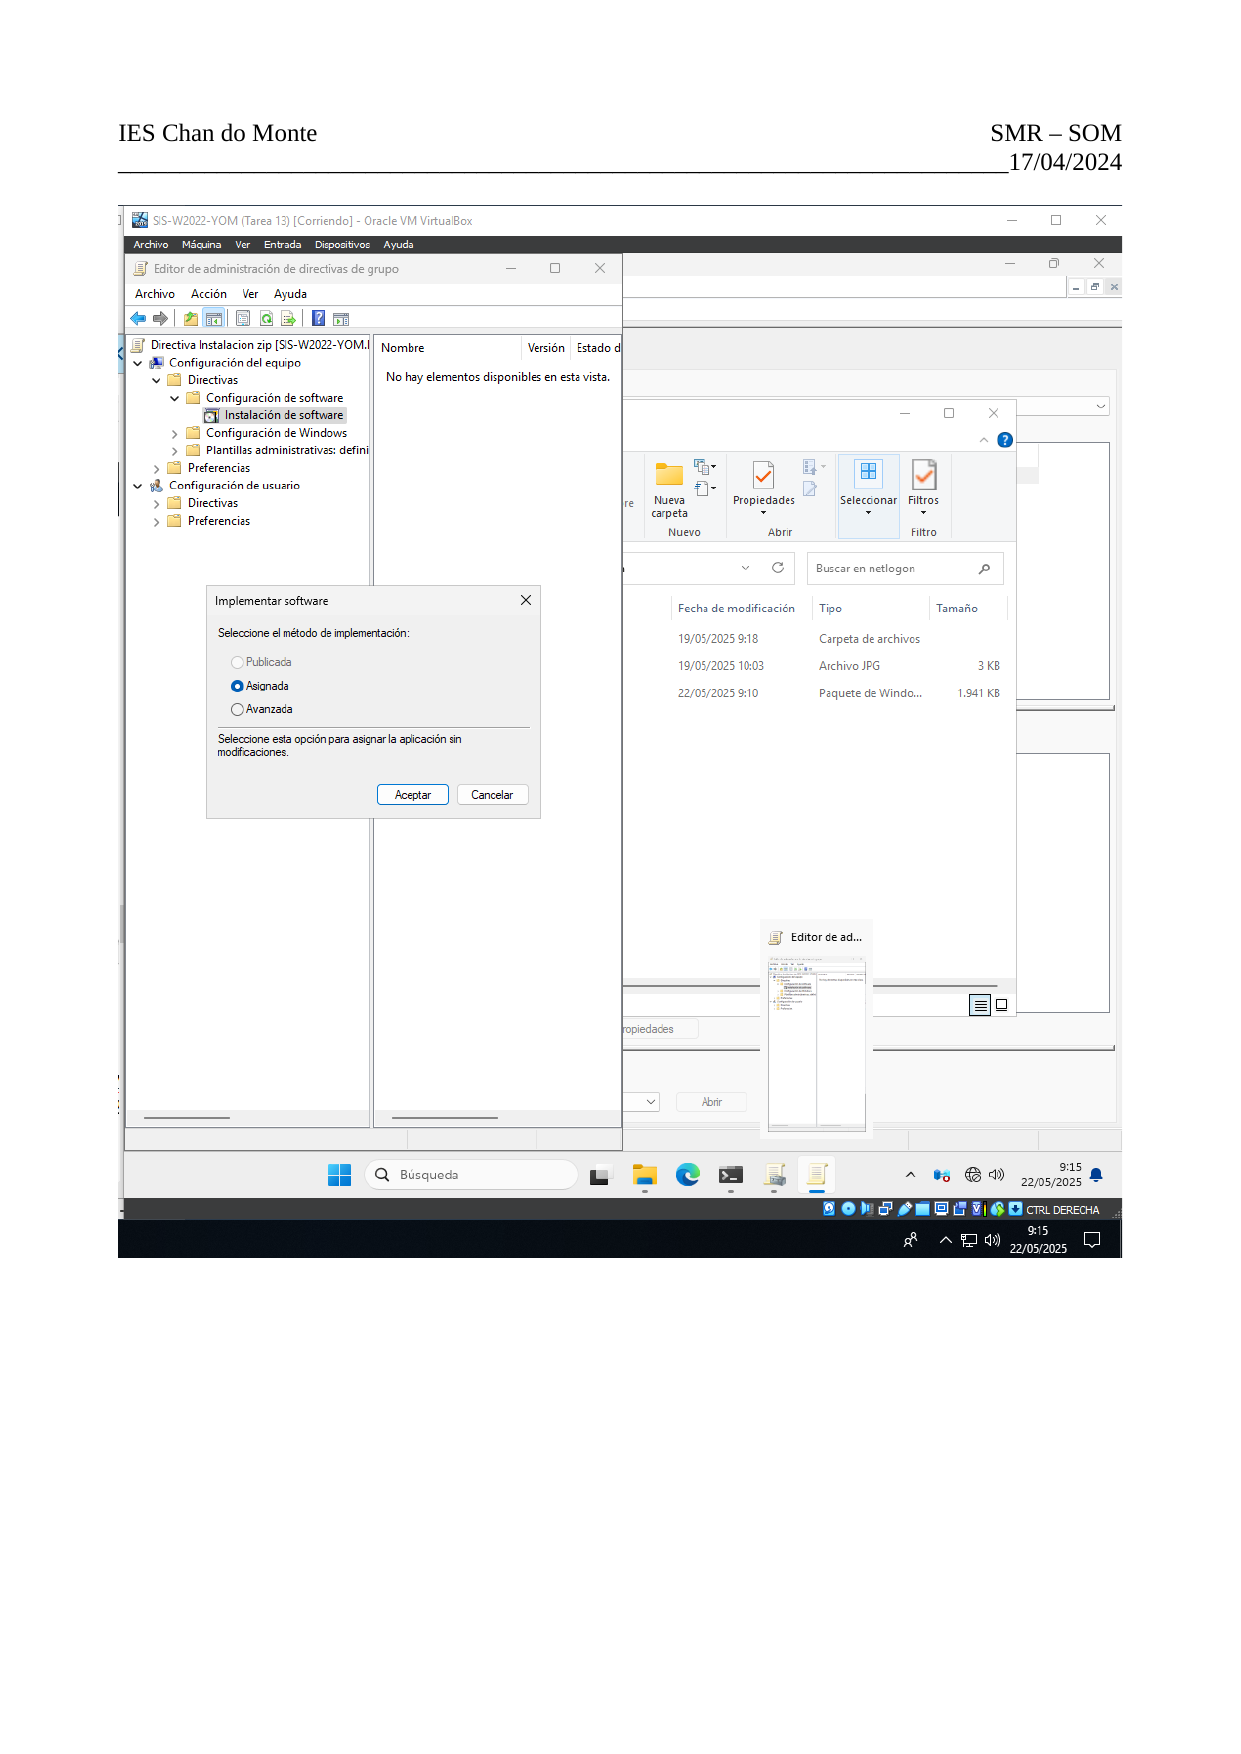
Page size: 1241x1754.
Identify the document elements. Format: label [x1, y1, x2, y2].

picture [118, 205, 1123, 1258]
